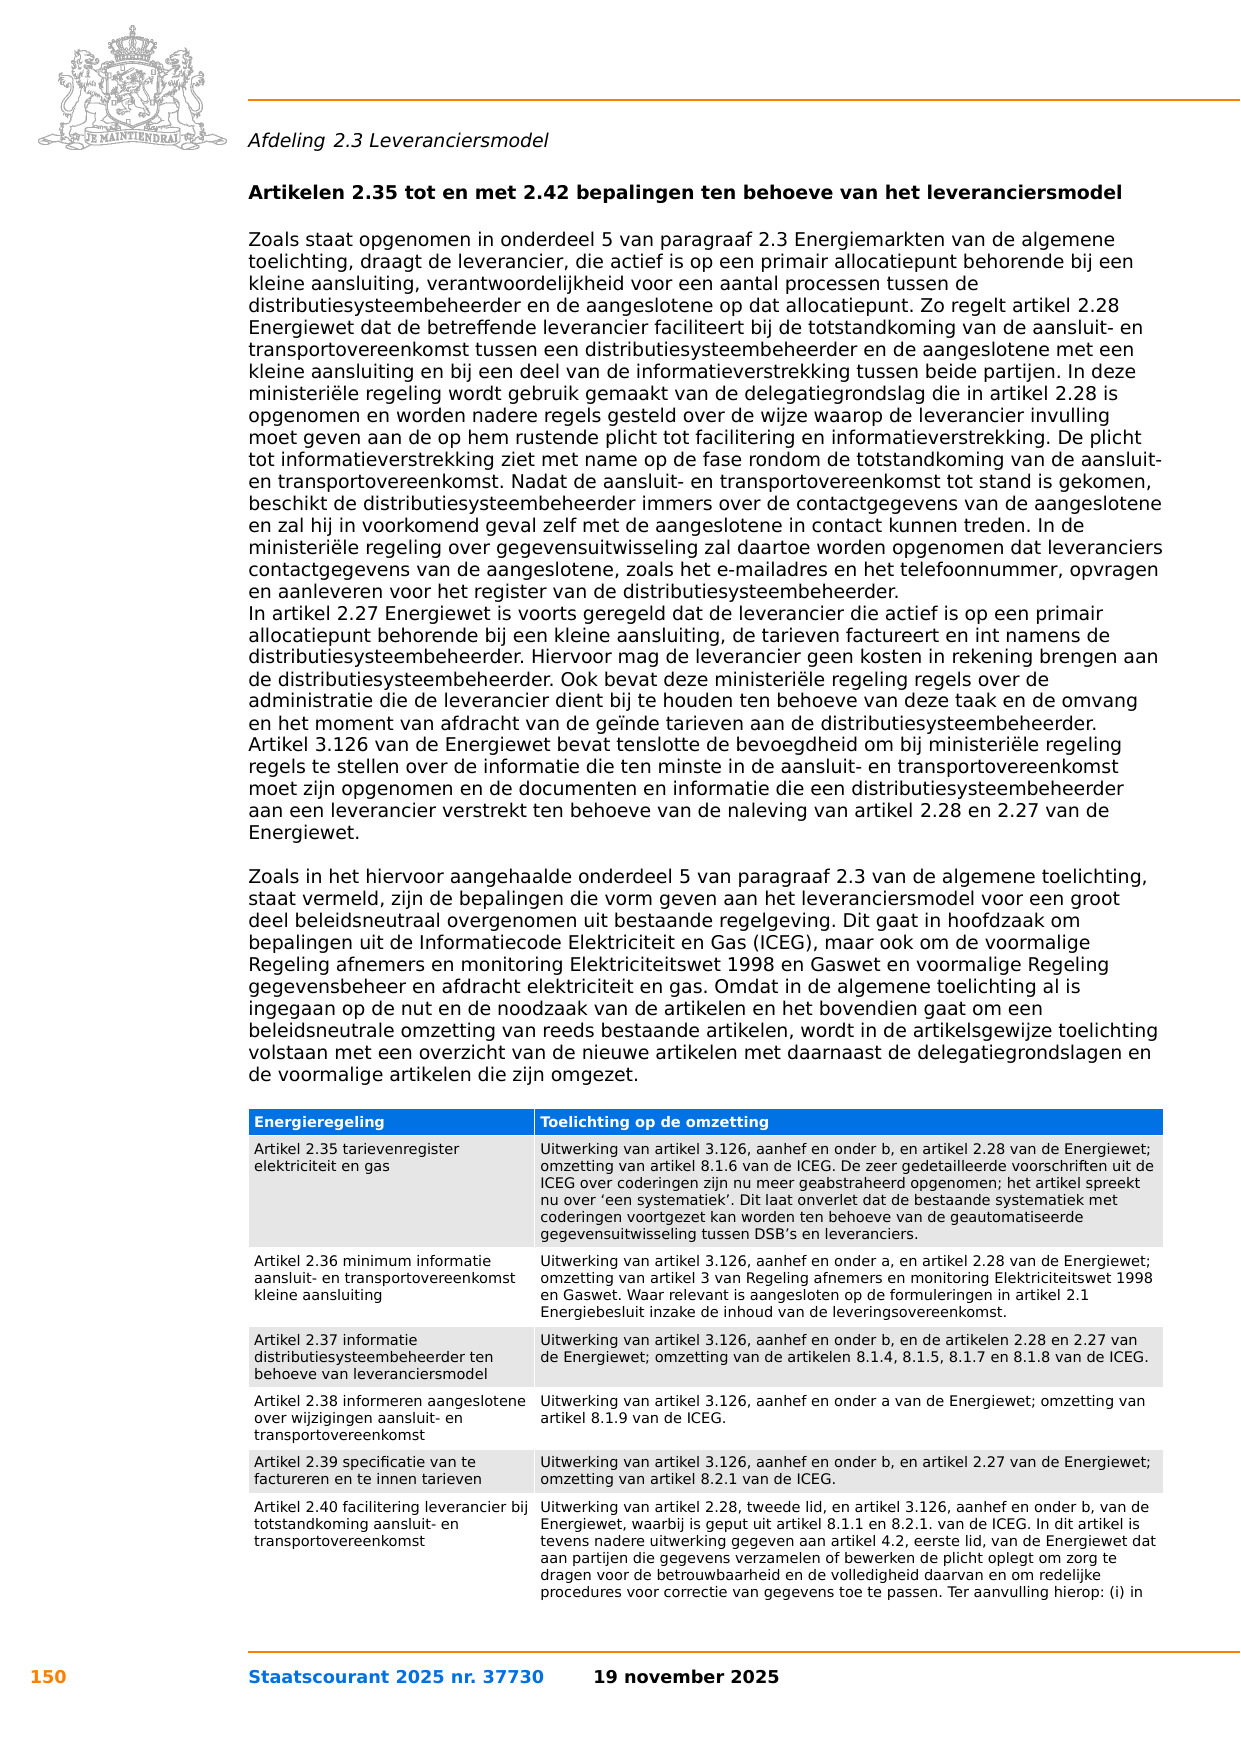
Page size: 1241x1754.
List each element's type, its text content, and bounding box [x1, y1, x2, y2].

table_cell Uitwerking van artikel 3.126, aanhef en onder b, en de artikelen 2.28 en 2.27 van de Energiewet; omzetting van de artikelen 8.1.4, 8.1.5, 8.1.7 en 8.1.8 van de ICEG. [535, 1327, 1163, 1387]
table_cell Artikel 2.35 tarievenregister elektriciteit en gas [249, 1136, 534, 1247]
table_cell Uitwerking van artikel 2.28, tweede lid, en artikel 3.126, aanhef en onder b, van de Energiewet, waarbij is geput uit artikel 8.1.1 en 8.2.1. van de ICEG. In dit artikel is tevens nadere uitwerking gegeven aan artikel 4.2, eerste lid, van de Energiewet dat aan partijen die gegevens verzamelen of bewerken de plicht oplegt om zorg te dragen voor de betrouwbaarheid en de volledigheid daarvan en om redelijke procedures voor correctie van gegevens toe te passen. Ter aanvulling hierop: (i) in [535, 1494, 1163, 1605]
text Zoals staat opgenomen in onderdeel 5 van paragraaf 2.3 Energiemarkten van de algemene toelichting, draagt de leverancier, die actief is op een primair allocatiepunt behorende bij een kleine aansluiting, verantwoordelijkheid voor een aantal processen tussen de distributiesysteembeheerder en de aangeslotene op dat allocatiepunt. Zo regelt artikel 2.28 Energiewet dat de betreffende leverancier faciliteert bij de totstandkoming van de aansluit- en transportovereenkomst tussen een distributiesysteembeheerder en de aangeslotene met een kleine aansluiting en bij een deel van de informatieverstrekking tussen beide partijen. In deze ministeriële regeling wordt gebruik gemaakt van de delegatiegrondslag die in artikel 2.28 is opgenomen en worden nadere regels gesteld over de wijze waarop de leverancier invulling moet geven aan de op hem rustende plicht tot facilitering en informatieverstrekking. De plicht tot informatieverstrekking ziet met name op de fase rondom de totstandkoming van de aansluit- en transportovereenkomst. Nadat de aansluit- en transportovereenkomst tot stand is gekomen, beschikt de distributiesysteembeheerder immers over de contactgegevens van de aangeslotene en zal hij in voorkomend geval zelf met de aangeslotene in contact kunnen treden. In de ministeriële regeling over gegevensuitwisseling zal daartoe worden opgenomen dat leveranciers contactgegevens van de aangeslotene, zoals het e-mailadres en het telefoonnummer, opvragen en aanleveren voor het register van de distributiesysteembeheerder. [248, 229, 1163, 602]
table_cell Artikel 2.38 informeren aangeslotene over wijzigingen aansluit- en transportovereenkomst [249, 1388, 534, 1448]
table_cell Uitwerking van artikel 3.126, aanhef en onder a van de Energiewet; omzetting van artikel 8.1.9 van de ICEG. [535, 1388, 1163, 1448]
table_header Energieregeling [249, 1109, 534, 1135]
table_cell Uitwerking van artikel 3.126, aanhef en onder a, en artikel 2.28 van de Energiewet; omzetting van artikel 3 van Regeling afnemers en monitoring Elektriciteitswet 1998 en Gaswet. Waar relevant is aangesloten op de formuleringen in artikel 2.1 Energiebesluit inzake de inhoud van de leveringsovereenkomst. [535, 1249, 1163, 1326]
subtitle Artikelen 2.35 tot en met 2.42 bepalingen ten behoeve van het leveranciersmodel [248, 182, 1163, 204]
subtitle Afdeling 2.3 Leveranciersmodel [248, 130, 1163, 152]
text Zoals in het hiervoor aangehaalde onderdeel 5 van paragraaf 2.3 van de algemene toelichting, staat vermeld, zijn de bepalingen die vorm geven aan het leveranciersmodel voor een groot deel beleidsneutraal overgenomen uit bestaande regelgeving. Dit gaat in hoofdzaak om bepalingen uit de Informatiecode Elektriciteit en Gas (ICEG), maar ook om de voormalige Regeling afnemers en monitoring Elektriciteitswet 1998 en Gaswet en voormalige Regeling gegevensbeheer en afdracht elektriciteit en gas. Omdat in de algemene toelichting al is ingegaan op de nut en de noodzaak van de artikelen en het bovendien gaat om een beleidsneutrale omzetting van reeds bestaande artikelen, wordt in de artikelsgewijze toelichting volstaan met een overzicht van de nieuwe artikelen met daarnaast de delegatiegrondslagen en de voormalige artikelen die zijn omgezet. [248, 866, 1163, 1086]
picture [38, 25, 227, 150]
text In artikel 2.27 Energiewet is voorts geregeld dat de leverancier die actief is op een primair allocatiepunt behorende bij een kleine aansluiting, de tarieven factureert en int namens de distributiesysteembeheerder. Hiervoor mag de leverancier geen kosten in rekening brengen aan de distributiesysteembeheerder. Ook bevat deze ministeriële regeling regels over de administratie die de leverancier dient bij te houden ten behoeve van deze taak en de omvang en het moment van afdracht van de geïnde tarieven aan de distributiesysteembeheerder. [248, 602, 1163, 734]
table_header Toelichting op de omzetting [535, 1109, 1163, 1135]
table_cell Artikel 2.37 informatie distributiesysteembeheerder ten behoeve van leveranciersmodel [249, 1327, 534, 1387]
table_cell Artikel 2.36 minimum informatie aansluit- en transportovereenkomst kleine aansluiting [249, 1249, 534, 1326]
table_cell Artikel 2.39 specificatie van te factureren en te innen tarieven [249, 1450, 534, 1493]
table_cell Uitwerking van artikel 3.126, aanhef en onder b, en artikel 2.28 van de Energiewet; omzetting van artikel 8.1.6 van de ICEG. De zeer gedetailleerde voorschriften uit de ICEG over coderingen zijn nu meer geabstraheerd opgenomen; het artikel spreekt nu over ‘een systematiek’. Dit laat onverlet dat de bestaande systematiek met coderingen voortgezet kan worden ten behoeve van de geautomatiseerde gegevensuitwisseling tussen DSB’s en leveranciers. [535, 1136, 1163, 1247]
table_cell Uitwerking van artikel 3.126, aanhef en onder b, en artikel 2.27 van de Energiewet; omzetting van artikel 8.2.1 van de ICEG. [535, 1450, 1163, 1493]
table_cell Artikel 2.40 facilitering leverancier bij totstandkoming aansluit- en transportovereenkomst [249, 1494, 534, 1605]
text Artikel 3.126 van de Energiewet bevat tenslotte de bevoegdheid om bij ministeriële regeling regels te stellen over de informatie die ten minste in de aansluit- en transportovereenkomst moet zijn opgenomen en de documenten en informatie die een distributiesysteembeheerder aan een leverancier verstrekt ten behoeve van de naleving van artikel 2.28 en 2.27 van de Energiewet. [248, 734, 1163, 844]
